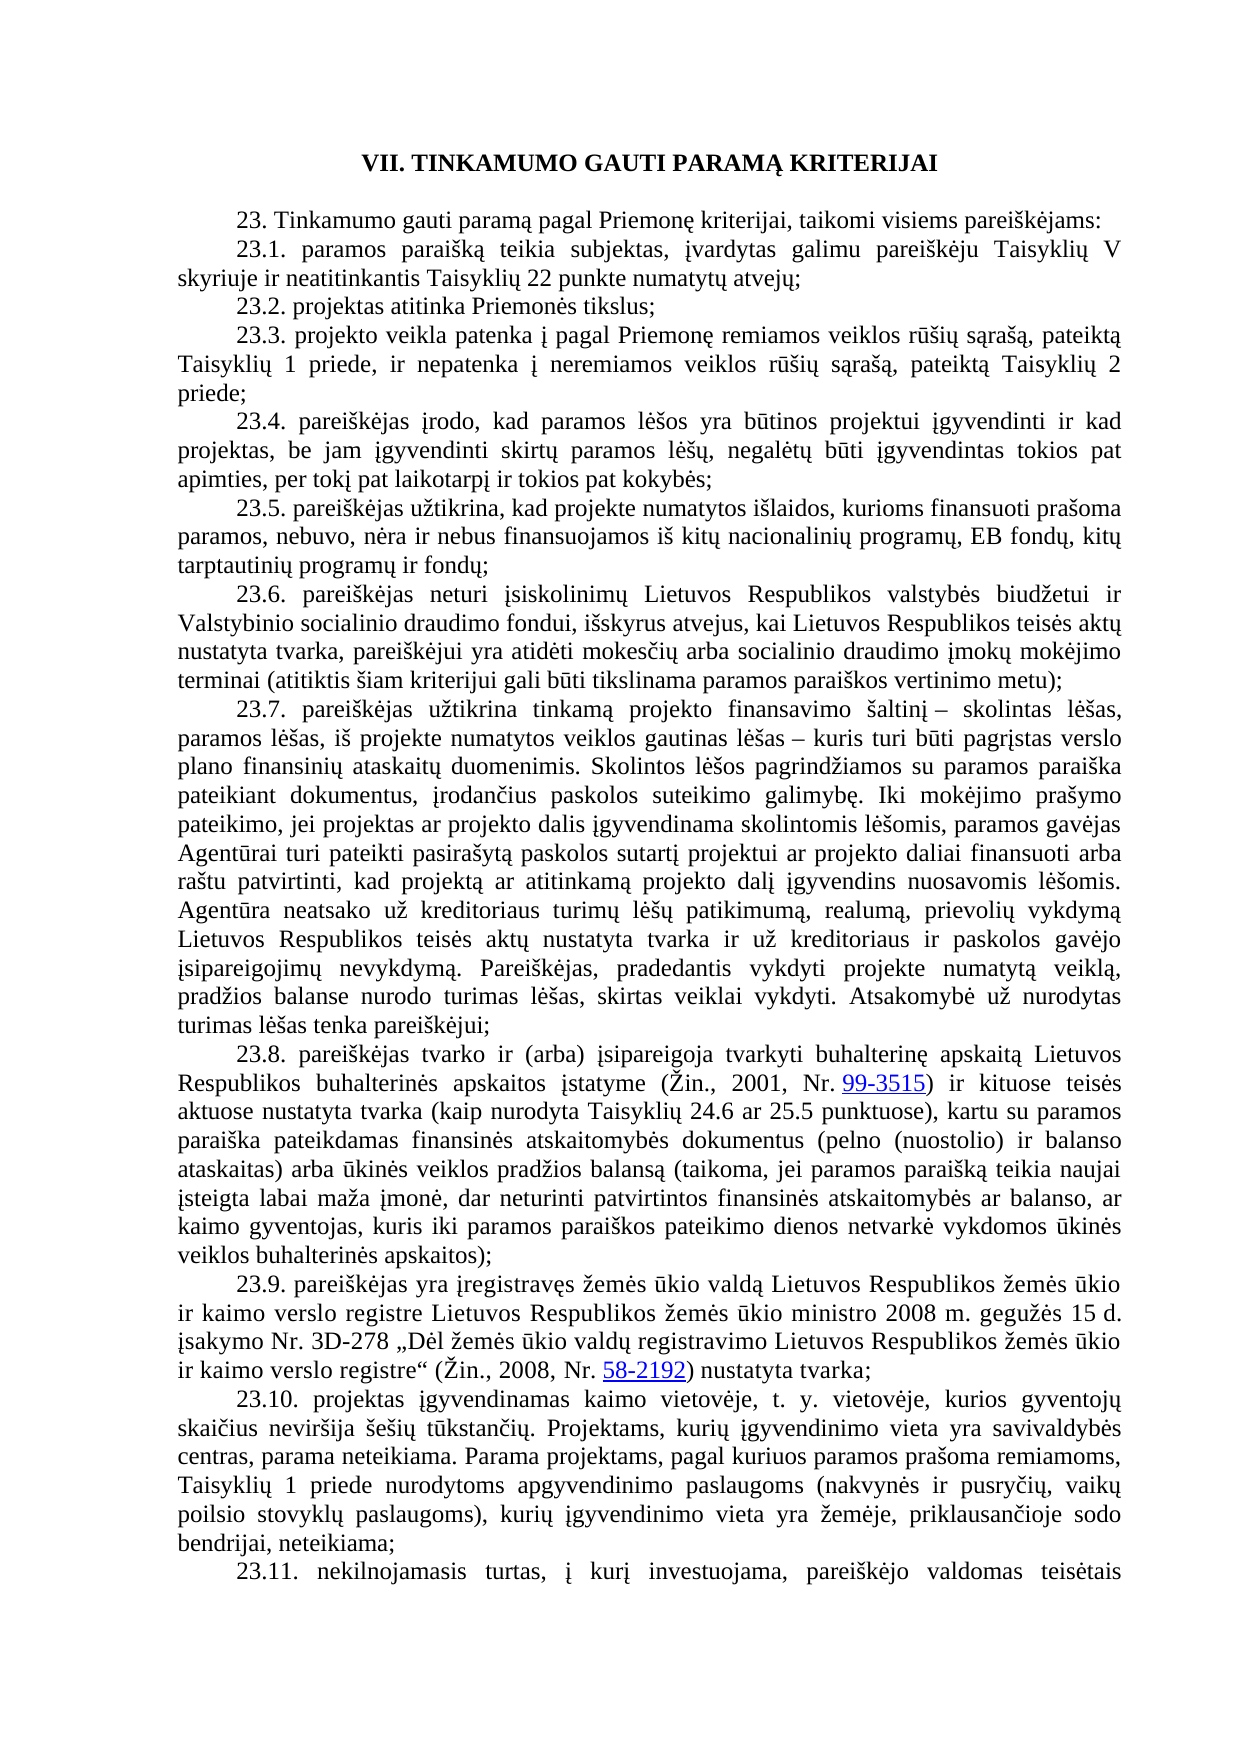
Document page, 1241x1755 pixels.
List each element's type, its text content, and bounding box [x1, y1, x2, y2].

text 23.5. pareiškėjas užtikrina, kad projekte numatytos išlaidos, kurioms finansuoti prašoma paramos, nebuvo, nėra ir nebus finansuojamos iš kitų nacionalinių programų, EB fondų, kitų tarptautinių programų ir fondų; [177, 493, 1122, 579]
text 23.6. pareiškėjas neturi įsiskolinimų Lietuvos Respublikos valstybės biudžetui ir Valstybinio socialinio draudimo fondui, išskyrus atvejus, kai Lietuvos Respublikos teisės aktų nustatyta tvarka, pareiškėjui yra atidėti mokesčių arba socialinio draudimo įmokų mokėjimo terminai (atitiktis šiam kriterijui gali būti tikslinama paramos paraiškos vertinimo metu); [177, 579, 1122, 694]
text 23. Tinkamumo gauti paramą pagal Priemonę kriterijai, taikomi visiems pareiškėjams: [177, 205, 1122, 234]
text 23.4. pareiškėjas įrodo, kad paramos lėšos yra būtinos projektui įgyvendinti ir kad projektas, be jam įgyvendinti skirtų paramos lėšų, negalėtų būti įgyvendintas tokios pat apimties, per tokį pat laikotarpį ir tokios pat kokybės; [177, 406, 1122, 493]
text 23.2. projektas atitinka Priemonės tikslus; [177, 291, 1122, 320]
text 23.9. pareiškėjas yra įregistravęs žemės ūkio valdą Lietuvos Respublikos žemės ūkio ir kaimo verslo registre Lietuvos Respublikos žemės ūkio ministro 2008 m. gegužės 15 d. įsakymo Nr. 3D-278 „Dėl žemės ūkio valdų registravimo Lietuvos Respublikos žemės ūkio ir kaimo verslo registre“ (Žin., 2008, Nr. 58-2192) nustatyta tvarka; [177, 1269, 1122, 1384]
text 23.1. paramos paraišką teikia subjektas, įvardytas galimu pareiškėju Taisyklių V skyriuje ir neatitinkantis Taisyklių 22 punkte numatytų atvejų; [177, 234, 1122, 291]
text 23.11. nekilnojamasis turtas, į kurį investuojama, pareiškėjo valdomas teisėtais [177, 1556, 1122, 1585]
text 23.10. projektas įgyvendinamas kaimo vietovėje, t. y. vietovėje, kurios gyventojų skaičius neviršija šešių tūkstančių. Projektams, kurių įgyvendinimo vieta yra savivaldybės centras, parama neteikiama. Parama projektams, pagal kuriuos paramos prašoma remiamoms, Taisyklių 1 priede nurodytoms apgyvendinimo paslaugoms (nakvynės ir pusryčių, vaikų poilsio stovyklų paslaugoms), kurių įgyvendinimo vieta yra žemėje, priklausančioje sodo bendrijai, neteikiama; [177, 1384, 1122, 1556]
text 23.3. projekto veikla patenka į pagal Priemonę remiamos veiklos rūšių sąrašą, pateiktą Taisyklių 1 priede, ir nepatenka į neremiamos veiklos rūšių sąrašą, pateiktą Taisyklių 2 priede; [177, 320, 1122, 406]
text 23.8. pareiškėjas tvarko ir (arba) įsipareigoja tvarkyti buhalterinę apskaitą Lietuvos Respublikos buhalterinės apskaitos įstatyme (Žin., 2001, Nr. 99-3515) ir kituose teisės aktuose nustatyta tvarka (kaip nurodyta Taisyklių 24.6 ar 25.5 punktuose), kartu su paramos paraiška pateikdamas finansinės atskaitomybės dokumentus (pelno (nuostolio) ir balanso ataskaitas) arba ūkinės veiklos pradžios balansą (taikoma, jei paramos paraišką teikia naujai įsteigta labai maža įmonė, dar neturinti patvirtintos finansinės atskaitomybės ar balanso, ar kaimo gyventojas, kuris iki paramos paraiškos pateikimo dienos netvarkė vykdomos ūkinės veiklos buhalterinės apskaitos); [177, 1039, 1122, 1269]
text VII. TINKAMUMO GAUTI PARAMĄ KRITERIJAI [177, 148, 1122, 176]
text 23.7. pareiškėjas užtikrina tinkamą projekto finansavimo šaltinį – skolintas lėšas, paramos lėšas, iš projekte numatytos veiklos gautinas lėšas – kuris turi būti pagrįstas verslo plano finansinių ataskaitų duomenimis. Skolintos lėšos pagrindžiamos su paramos paraiška pateikiant dokumentus, įrodančius paskolos suteikimo galimybę. Iki mokėjimo prašymo pateikimo, jei projektas ar projekto dalis įgyvendinama skolintomis lėšomis, paramos gavėjas Agentūrai turi pateikti pasirašytą paskolos sutartį projektui ar projekto daliai finansuoti arba raštu patvirtinti, kad projektą ar atitinkamą projekto dalį įgyvendins nuosavomis lėšomis. Agentūra neatsako už kreditoriaus turimų lėšų patikimumą, realumą, prievolių vykdymą Lietuvos Respublikos teisės aktų nustatyta tvarka ir už kreditoriaus ir paskolos gavėjo įsipareigojimų nevykdymą. Pareiškėjas, pradedantis vykdyti projekte numatytą veiklą, pradžios balanse nurodo turimas lėšas, skirtas veiklai vykdyti. Atsakomybė už nurodytas turimas lėšas tenka pareiškėjui; [177, 694, 1122, 1039]
